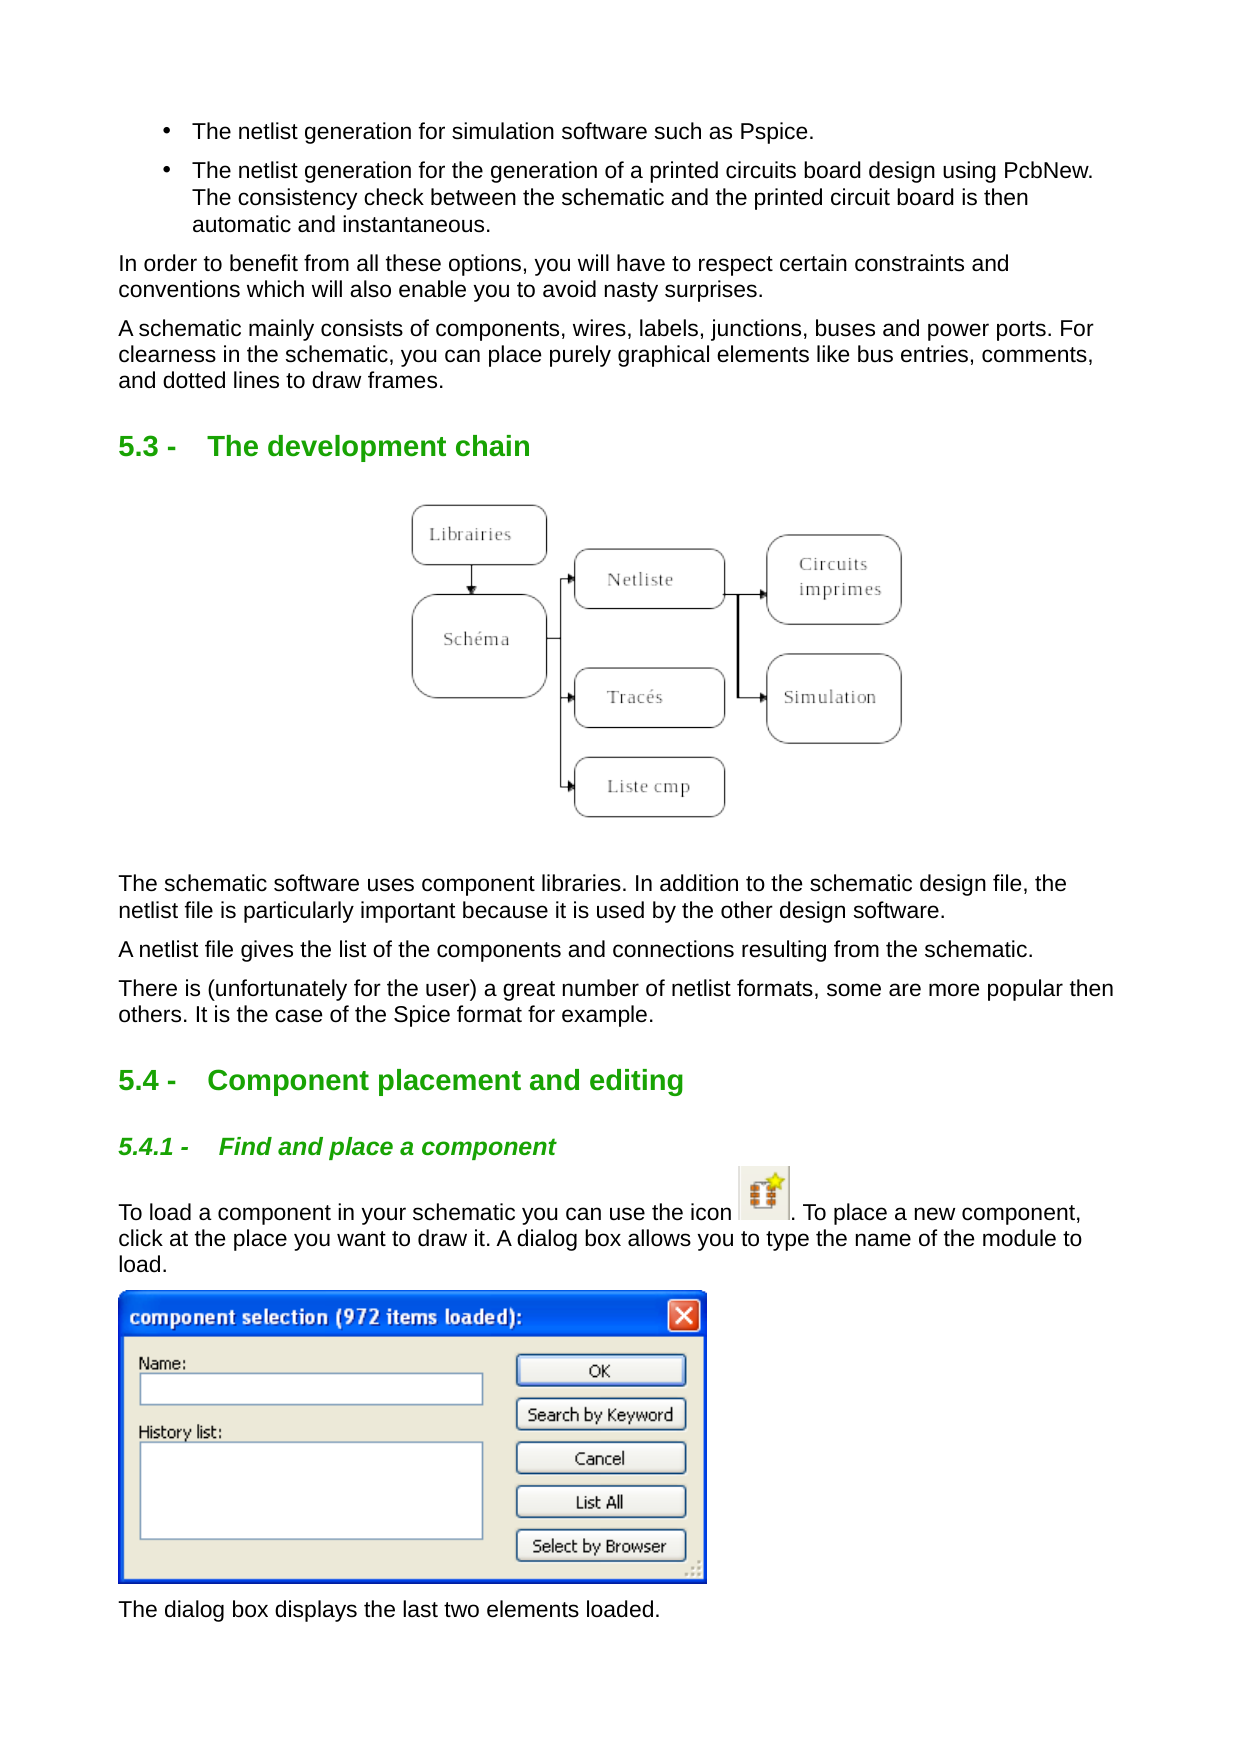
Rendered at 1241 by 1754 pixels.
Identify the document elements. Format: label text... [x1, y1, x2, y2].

picture [118, 1290, 707, 1584]
subtitle Find and place a component [118, 1132, 1122, 1160]
list The netlist generation for the generation of a printed circuits board design using PcbNew. The consistency check between the schematic and the printed circuit board is then automatic and instantaneous. [162, 157, 1122, 237]
text To load a component in your schematic you can use the icon . To place a new component, click at the place you want to draw it. A dialog box allows you to type the name of the module to load. [118, 1167, 1122, 1278]
text A schematic mainly consists of components, wires, labels, junctions, buses and power ports. For clearness in the schematic, you can place purely graphical elements like bus entries, comments, and dotted lines to draw frames. [118, 315, 1122, 394]
text The dialog box displays the last two elements loaded. [118, 1596, 1122, 1622]
subtitle Component placement and editing [118, 1063, 1122, 1096]
text A netlist file gives the list of the components and connections resulting from the schematic. [118, 936, 1122, 962]
picture [738, 1166, 790, 1220]
text In order to benefit from all these options, you will have to respect certain constraints and conventions which will also enable you to avoid nasty surprises. [118, 249, 1122, 302]
text There is (unfortunately for the user) a great number of netlist formats, some are more popular then others. It is the case of the Spice format for example. [118, 974, 1122, 1027]
list The netlist generation for simulation software such as Pspice. [162, 118, 1122, 145]
subtitle The development chain [118, 429, 1122, 463]
text The schematic software uses component libraries. In addition to the schematic design file, the netlist file is particularly important because it is used by the other design software. [118, 870, 1122, 923]
